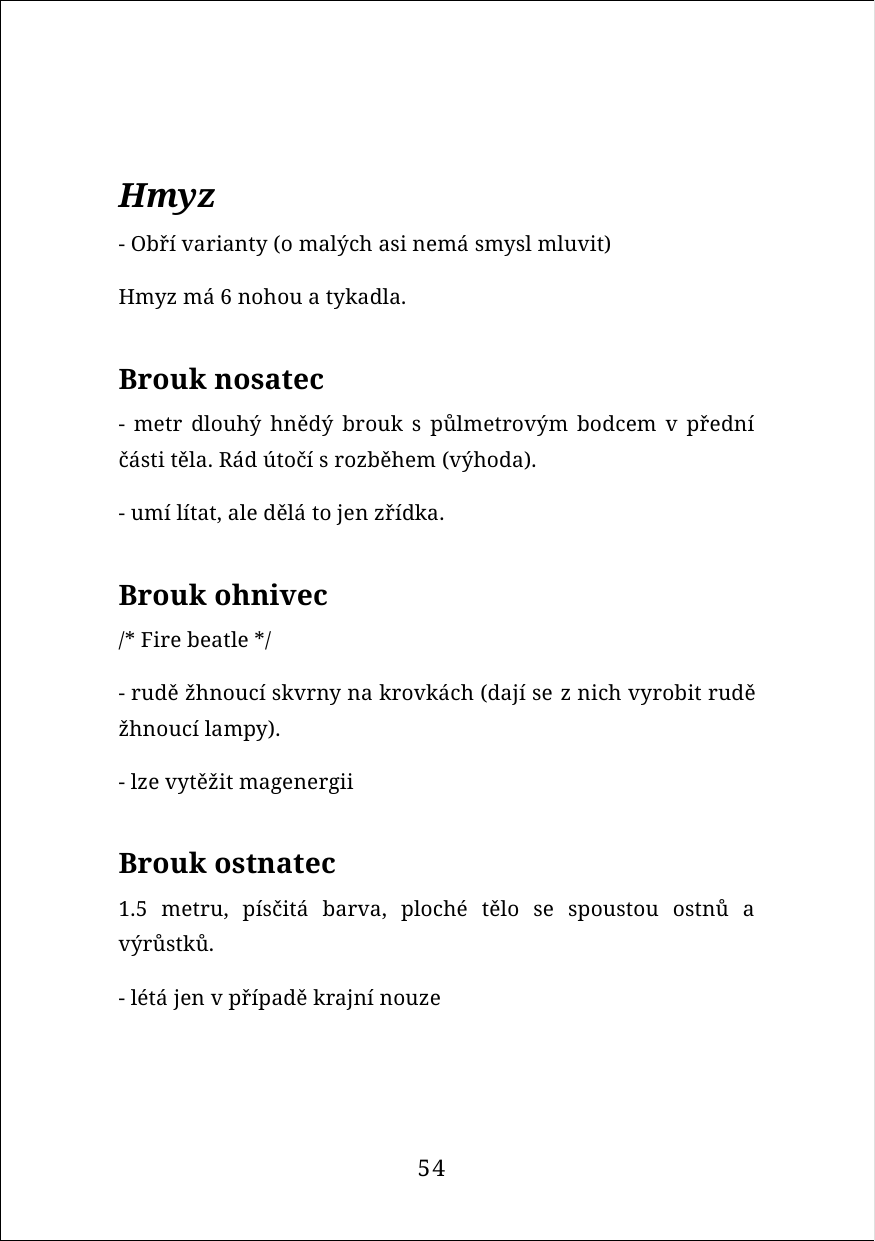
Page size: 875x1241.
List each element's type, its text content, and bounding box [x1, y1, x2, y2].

subtitle Hmyz [118, 172, 756, 217]
text 1.5 metru, písčitá barva, ploché tělo se spoustou ostnů a výrůstků. [118, 894, 756, 958]
text - rudě žhnoucí skvrny na krovkách (dají se z nich vyrobit rudě žhnoucí lampy). [118, 678, 756, 742]
subtitle Brouk nosatec [118, 359, 756, 397]
text - létá jen v případě krajní nouze [118, 983, 756, 1011]
text Hmyz má 6 nohou a tykadla. [118, 282, 756, 311]
text - Obří varianty (o malých asi nemá smysl mluvit) [118, 229, 756, 257]
subtitle Brouk ohnivec [118, 575, 756, 613]
text - metr dlouhý hnědý brouk s půlmetrovým bodcem v přední části těla. Rád útočí s rozběhem (výhoda). [118, 409, 756, 473]
text - lze vytěžit magenergii [118, 767, 756, 795]
text - umí lítat, ale dělá to jen zřídka. [118, 498, 756, 526]
text /* Fire beatle */ [118, 625, 756, 653]
subtitle Brouk ostnatec [118, 844, 756, 882]
